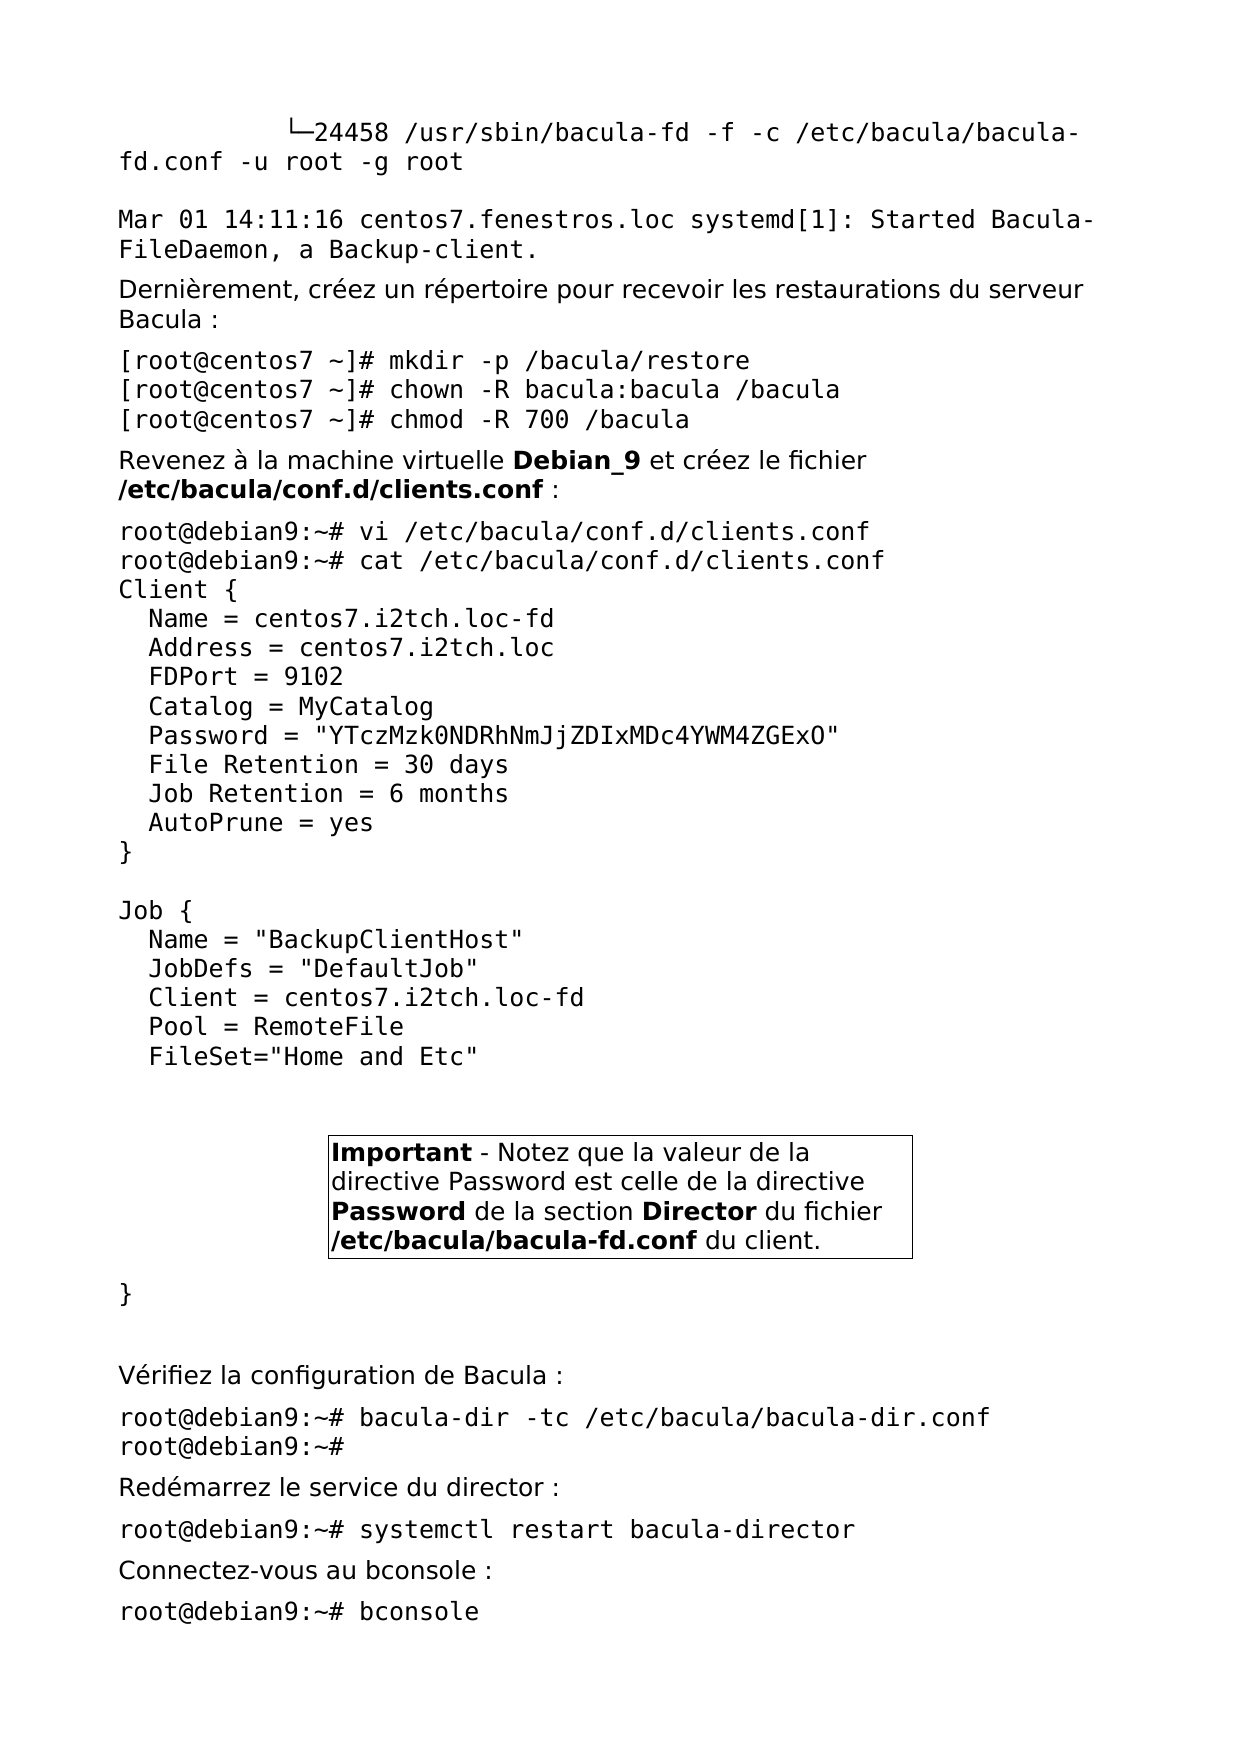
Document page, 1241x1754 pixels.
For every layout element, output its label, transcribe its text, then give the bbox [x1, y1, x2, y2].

text Vérifiez la configuration de Bacula : [118, 1361, 1122, 1391]
text Revenez à la machine virtuelle Debian_9 et créez le fichier /etc/bacula/conf.d/clients.conf : [118, 446, 1122, 504]
text root@debian9:~# systemctl restart bacula-director [118, 1515, 1122, 1544]
text root@debian9:~# bconsole [118, 1597, 1122, 1627]
text root@debian9:~# vi /etc/bacula/conf.d/clients.conf root@debian9:~# cat /etc/bacula/conf.d/clients.conf Client { Name = centos7.i2tch.loc-fd Address = centos7.i2tch.loc FDPort = 9102 Catalog = MyCatalog Password = "YTczMzk0NDRhNmJjZDIxMDc4YWM4ZGExO" File Retention = 30 days Job Retention = 6 months AutoPrune = yes } Job { Name = "BackupClientHost" JobDefs = "DefaultJob" Client = centos7.i2tch.loc-fd Pool = RemoteFile FileSet="Home and Etc" } [118, 517, 1122, 1308]
text Dernièrement, créez un répertoire pour recevoir les restaurations du serveur Bacula : [118, 276, 1122, 334]
text Redémarrez le service du director : [118, 1473, 1122, 1502]
text [root@centos7 ~]# mkdir -p /bacula/restore [root@centos7 ~]# chown -R bacula:bacula /bacula [root@centos7 ~]# chmod -R 700 /bacula [118, 347, 1122, 434]
text root@debian9:~# bacula-dir -tc /etc/bacula/bacula-dir.conf root@debian9:~# [118, 1403, 1122, 1461]
text └─24458 /usr/sbin/bacula-fd -f -c /etc/bacula/bacula-fd.conf -u root -g root Mar 01 14:11:16 centos7.fenestros.loc systemd[1]: Started Bacula-FileDaemon, a Backup-client. [118, 118, 1122, 264]
table_header Important - Notez que la valeur de la directive Password est celle de la directive Password de la section Director du fichier /etc/bacula/bacula-fd.conf du client. [329, 1136, 912, 1258]
text Connectez-vous au bconsole : [118, 1556, 1122, 1585]
